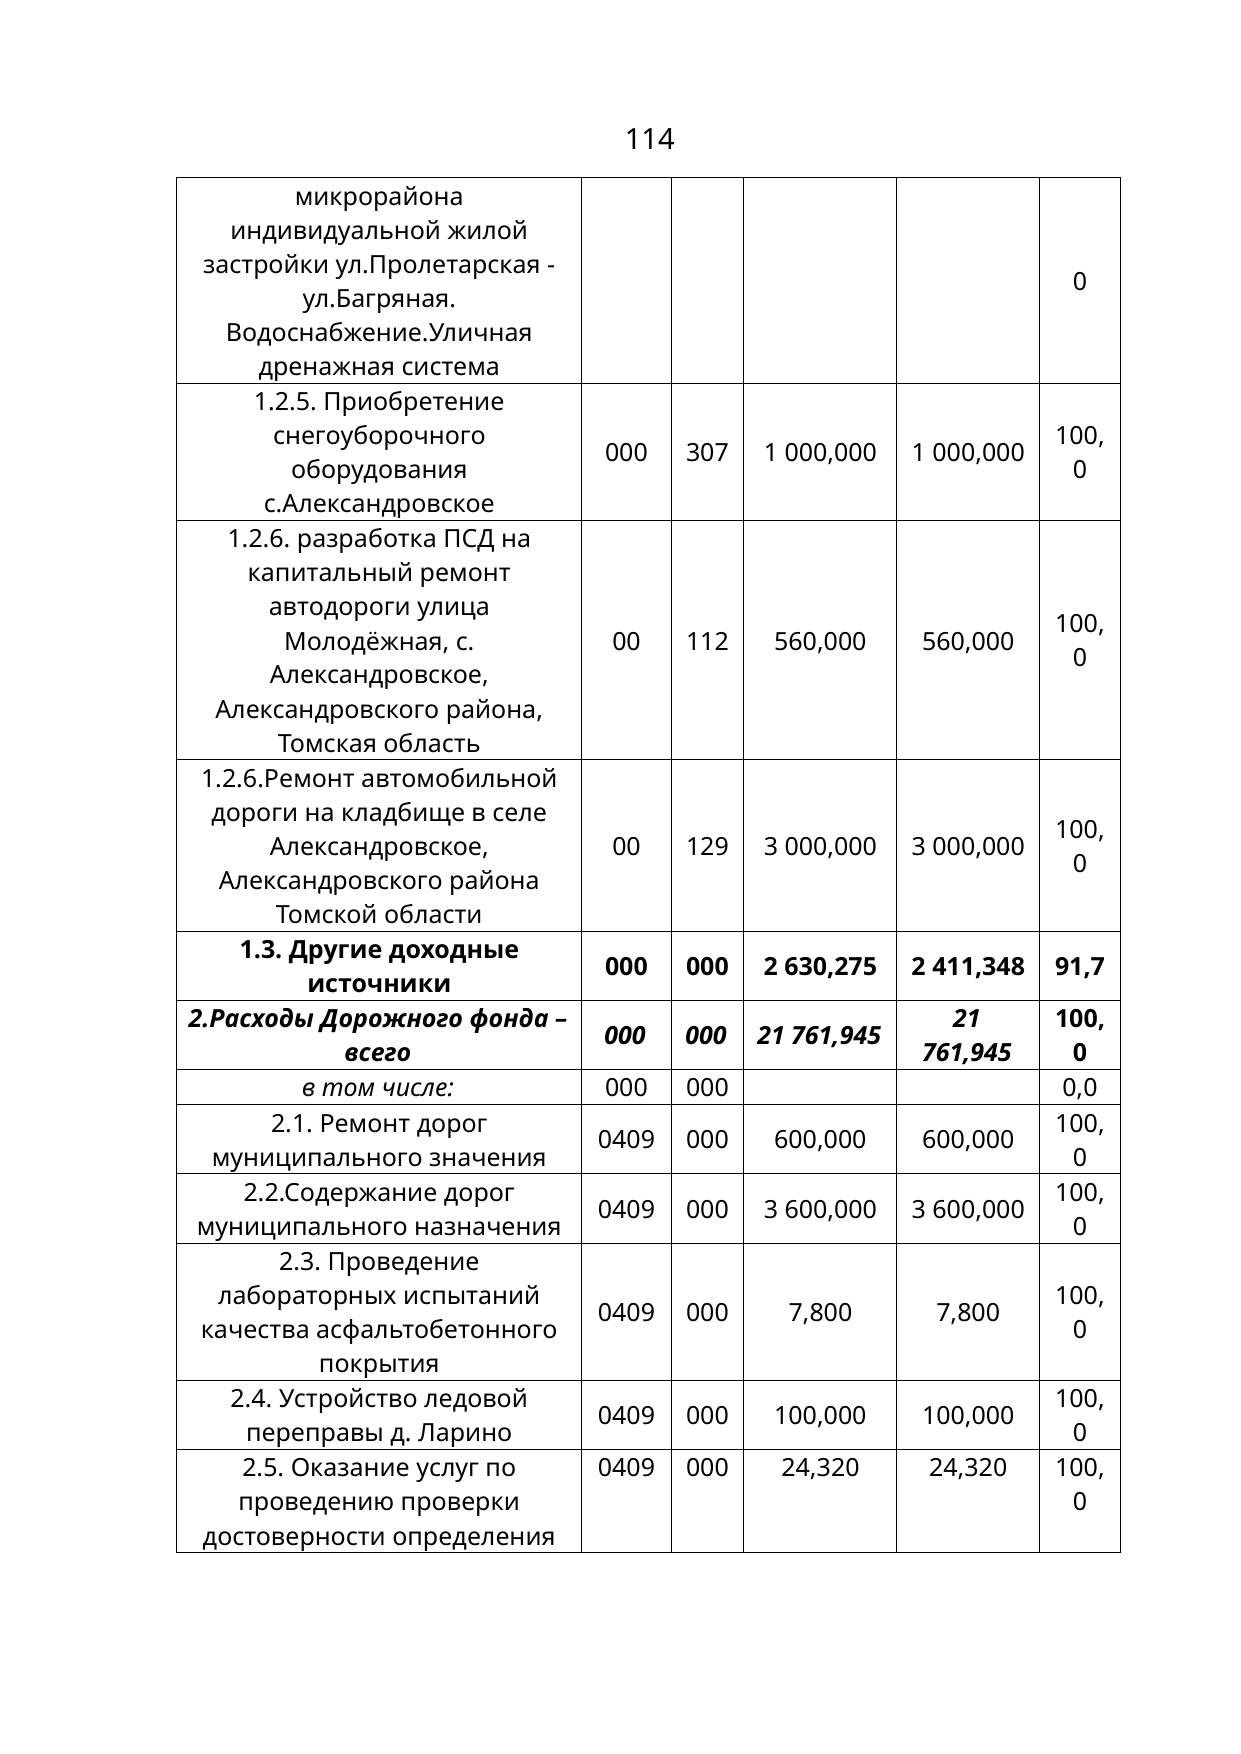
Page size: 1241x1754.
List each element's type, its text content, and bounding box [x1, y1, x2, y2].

table_cell 000 [672, 1381, 743, 1449]
table_cell [582, 178, 671, 383]
table_cell 3 000,000 [744, 760, 896, 931]
table_cell 0,0 [1040, 1070, 1120, 1104]
table_cell [744, 178, 896, 383]
table_cell [897, 178, 1039, 383]
table_cell 2.3. Проведение лабораторных испытаний качества асфальтобетонного покрытия [177, 1244, 581, 1380]
table_cell [672, 178, 743, 383]
table_cell 2 411,348 [897, 932, 1039, 1000]
table_cell 000 [582, 384, 671, 520]
table_cell 24,320 [897, 1450, 1039, 1552]
table_cell 7,800 [897, 1244, 1039, 1380]
table_cell 1 000,000 [744, 384, 896, 520]
table_cell 1 000,000 [897, 384, 1039, 520]
table_cell 1.3. Другие доходные источники [177, 932, 581, 1000]
table_cell 1.2.5. Приобретение снегоуборочного оборудования с.Александровское [177, 384, 581, 520]
table_cell 100,0 [1040, 1001, 1120, 1069]
table_cell 560,000 [744, 521, 896, 759]
table_cell 000 [672, 1001, 743, 1069]
table_cell [744, 1070, 896, 1104]
table_cell 600,000 [744, 1105, 896, 1173]
table_cell 600,000 [897, 1105, 1039, 1173]
table_cell 1.2.6. разработка ПСД на капитальный ремонт автодороги улица Молодёжная, с. Александровское, Александровского района, Томская область [177, 521, 581, 759]
table_cell 0409 [582, 1381, 671, 1449]
table_cell 0409 [582, 1244, 671, 1380]
table_cell 3 600,000 [897, 1174, 1039, 1242]
table_cell 560,000 [897, 521, 1039, 759]
table_cell 000 [582, 932, 671, 1000]
table_cell 2.4. Устройство ледовой переправы д. Ларино [177, 1381, 581, 1449]
table_cell 0 [1040, 178, 1120, 383]
table_cell 100,0 [1040, 384, 1120, 520]
table_cell 000 [672, 932, 743, 1000]
table_cell 3 000,000 [897, 760, 1039, 931]
table_cell 3 600,000 [744, 1174, 896, 1242]
table_cell 100,0 [1040, 1450, 1120, 1552]
table_cell 112 [672, 521, 743, 759]
table_cell 2 630,275 [744, 932, 896, 1000]
table_cell 7,800 [744, 1244, 896, 1380]
table_cell 0409 [582, 1450, 671, 1552]
table_cell 100,0 [1040, 521, 1120, 759]
table_cell 129 [672, 760, 743, 931]
table_cell 307 [672, 384, 743, 520]
table_cell 0409 [582, 1174, 671, 1242]
table_cell 2.Расходы Дорожного фонда – всего [177, 1001, 581, 1069]
table_cell 2.5. Оказание услуг по проведению проверки достоверности определения [177, 1450, 581, 1552]
table_cell 100,0 [1040, 1174, 1120, 1242]
table_cell 21 761,945 [897, 1001, 1039, 1069]
table_cell микрорайона индивидуальной жилой застройки ул.Пролетарская - ул.Багряная. Водоснабжение.Уличная дренажная система [177, 178, 581, 383]
table_cell 000 [672, 1070, 743, 1104]
table_cell 100,000 [897, 1381, 1039, 1449]
table_cell 21 761,945 [744, 1001, 896, 1069]
table_cell 100,000 [744, 1381, 896, 1449]
table_cell 0409 [582, 1105, 671, 1173]
table_cell 00 [582, 521, 671, 759]
table_cell 000 [672, 1174, 743, 1242]
table_cell 100,0 [1040, 760, 1120, 931]
table_cell 000 [582, 1070, 671, 1104]
table_cell 2.2.Содержание дорог муниципального назначения [177, 1174, 581, 1242]
table_cell 000 [672, 1450, 743, 1552]
table_cell 2.1. Ремонт дорог муниципального значения [177, 1105, 581, 1173]
table_cell 00 [582, 760, 671, 931]
table_cell 000 [672, 1105, 743, 1173]
table_cell 1.2.6.Ремонт автомобильной дороги на кладбище в селе Александровское, Александровского района Томской области [177, 760, 581, 931]
table_cell в том числе: [177, 1070, 581, 1104]
table_cell 000 [582, 1001, 671, 1069]
table_cell 100,0 [1040, 1105, 1120, 1173]
table_cell 24,320 [744, 1450, 896, 1552]
table_cell 000 [672, 1244, 743, 1380]
table_cell [897, 1070, 1039, 1104]
table_cell 100,0 [1040, 1244, 1120, 1380]
table_cell 100,0 [1040, 1381, 1120, 1449]
table_cell 91,7 [1040, 932, 1120, 1000]
